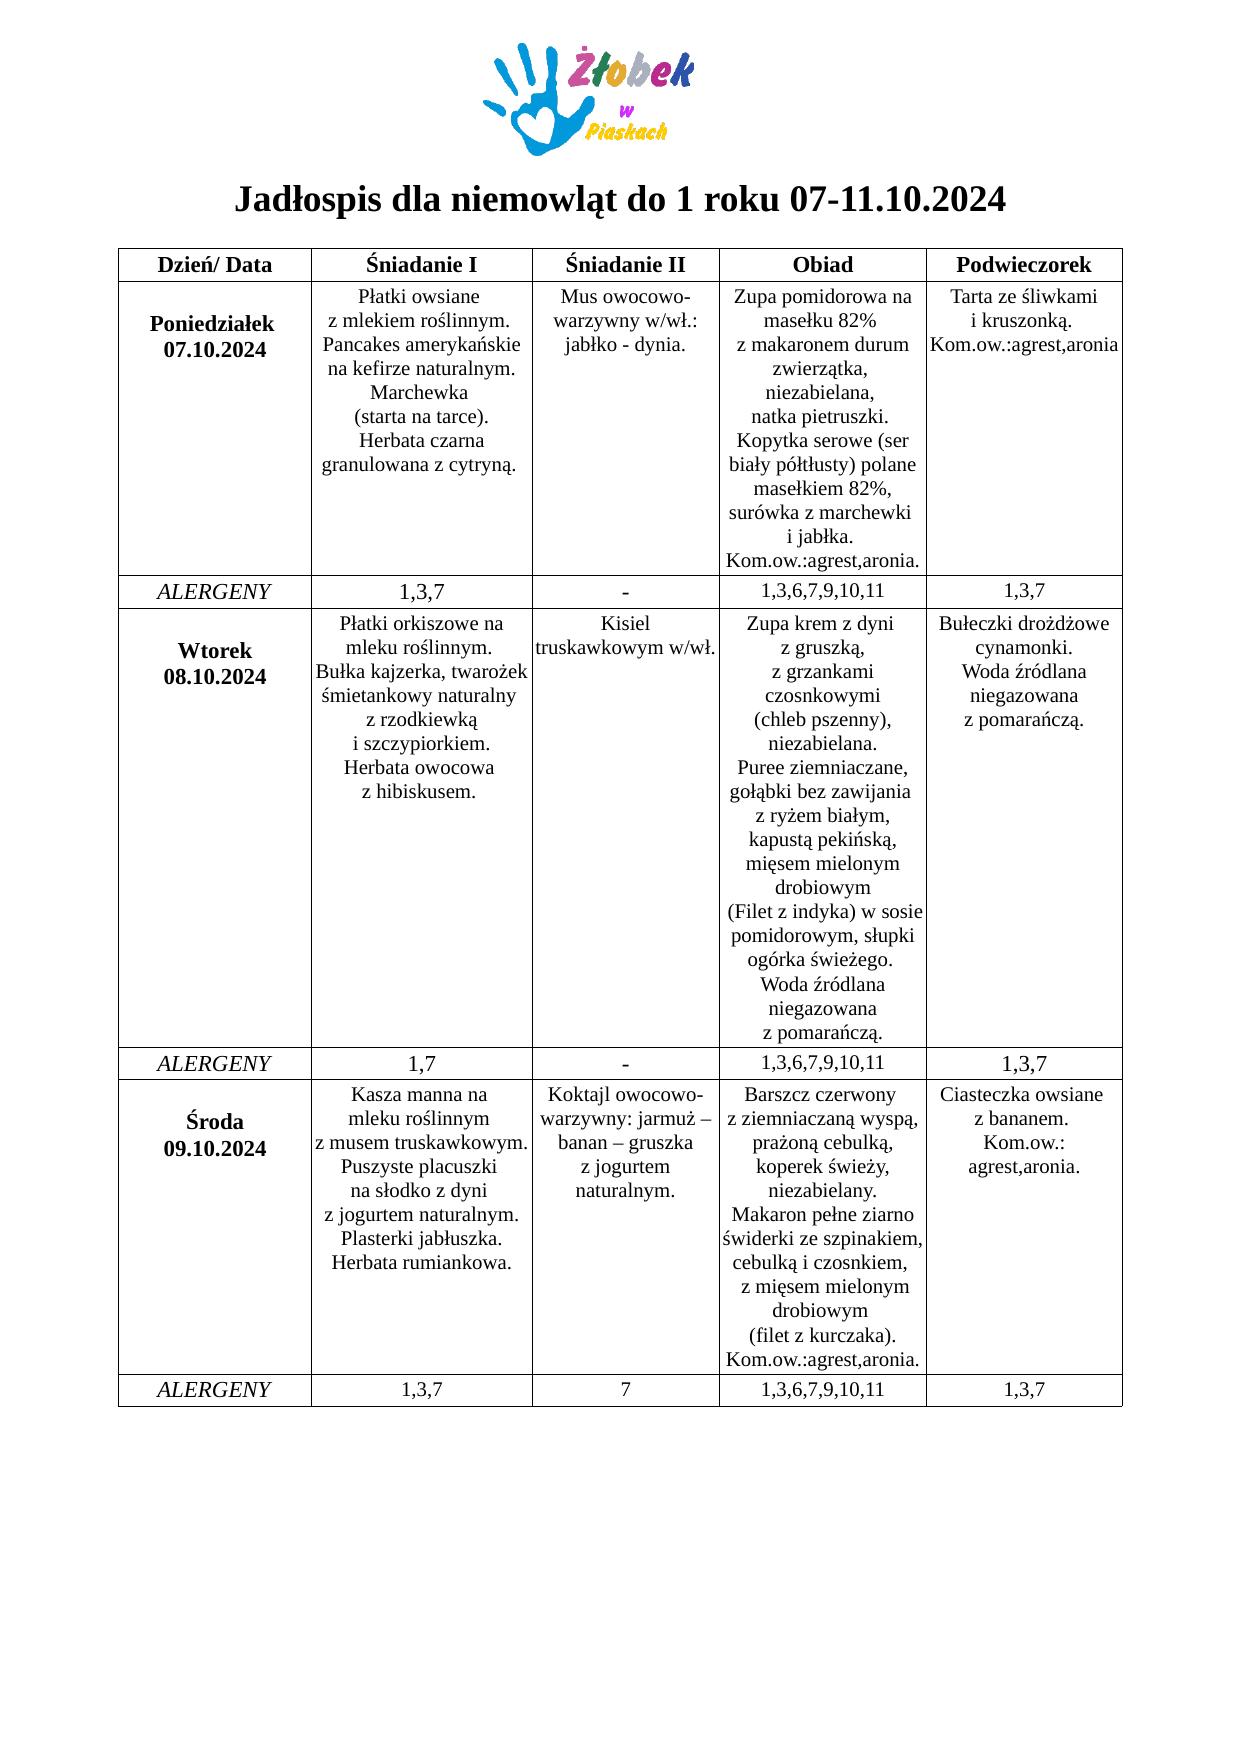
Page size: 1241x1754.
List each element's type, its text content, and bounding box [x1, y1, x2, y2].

table_cell Tarta ze śliwkami i kruszonką. Kom.ow.:agrest,aronia [927, 282, 1122, 575]
table_cell Wtorek 08.10.2024 [119, 609, 311, 1047]
picture [518, 108, 554, 143]
table_cell 1,3,6,7,9,10,11 [720, 1375, 926, 1406]
table_cell Koktajl owocowo-warzywny: jarmuż – banan – gruszka z jogurtem naturalnym. [533, 1080, 719, 1373]
table_cell Płatki orkiszowe na mleku roślinnym. Bułka kajzerka, twarożek śmietankowy naturalny z rzodkiewką i szczypiorkiem. Herbata owocowa z hibiskusem. [312, 609, 532, 1047]
table_cell 1,3,7 [927, 576, 1122, 607]
table_cell Zupa krem z dyni z gruszką, z grzankami czosnkowymi (chleb pszenny), niezabielana. Puree ziemniaczane, gołąbki bez zawijania z ryżem białym, kapustą pekińską, mięsem mielonym drobiowym (Filet z indyka) w sosie pomidorowym, słupki ogórka świeżego. Woda źródlana niegazowana z pomarańczą. [720, 609, 926, 1047]
table_cell Barszcz czerwony z ziemniaczaną wyspą, prażoną cebulką, koperek świeży, niezabielany. Makaron pełne ziarno świderki ze szpinakiem, cebulką i czosnkiem, z mięsem mielonym drobiowym (filet z kurczaka). Kom.ow.:agrest,aronia. [720, 1080, 926, 1373]
table_cell Płatki owsiane z mlekiem roślinnym. Pancakes amerykańskie na kefirze naturalnym. Marchewka (starta na tarce). Herbata czarna granulowana z cytryną. [312, 282, 532, 575]
table_cell 1,3,6,7,9,10,11 [720, 576, 926, 607]
table_cell 7 [533, 1375, 719, 1406]
table_cell 1,3,7 [312, 1375, 532, 1406]
text Jadłospis dla niemowląt do 1 roku 07-11.10.2024 [118, 176, 1122, 248]
table_header Śniadanie I [312, 249, 532, 281]
table_cell ALERGENY [119, 576, 311, 607]
table_cell Kasza manna na mleku roślinnym z musem truskawkowym. Puszyste placuszki na słodko z dyni z jogurtem naturalnym. Plasterki jabłuszka. Herbata rumiankowa. [312, 1080, 532, 1373]
table_cell - [533, 576, 719, 607]
table_cell Ciasteczka owsiane z bananem. Kom.ow.: agrest,aronia. [927, 1080, 1122, 1373]
table_cell 1,3,6,7,9,10,11 [720, 1048, 926, 1079]
table_header Podwieczorek [927, 249, 1122, 281]
table_cell Środa 09.10.2024 [119, 1080, 311, 1373]
table_cell 1,7 [312, 1048, 532, 1079]
table_header Dzień/ Data [119, 249, 311, 281]
table_cell Zupa pomidorowa na masełku 82% z makaronem durum zwierzątka, niezabielana, natka pietruszki. Kopytka serowe (ser biały półtłusty) polane masełkiem 82%, surówka z marchewki i jabłka. Kom.ow.:agrest,aronia. [720, 282, 926, 575]
table_cell 1,3,7 [927, 1048, 1122, 1079]
table_cell 1,3,7 [927, 1375, 1122, 1406]
table_header Śniadanie II [533, 249, 719, 281]
table_cell Kisiel truskawkowym w/wł. [533, 609, 719, 1047]
table_header Obiad [720, 249, 926, 281]
table_cell Mus owocowo-warzywny w/wł.: jabłko - dynia. [533, 282, 719, 575]
table_cell ALERGENY [119, 1048, 311, 1079]
table_cell 1,3,7 [312, 576, 532, 607]
table_cell ALERGENY [119, 1375, 311, 1406]
table_cell Bułeczki drożdżowe cynamonki. Woda źródlana niegazowana z pomarańczą. [927, 609, 1122, 1047]
picture [483, 43, 694, 156]
table_cell Poniedziałek 07.10.2024 [119, 282, 311, 575]
table_cell - [533, 1048, 719, 1079]
